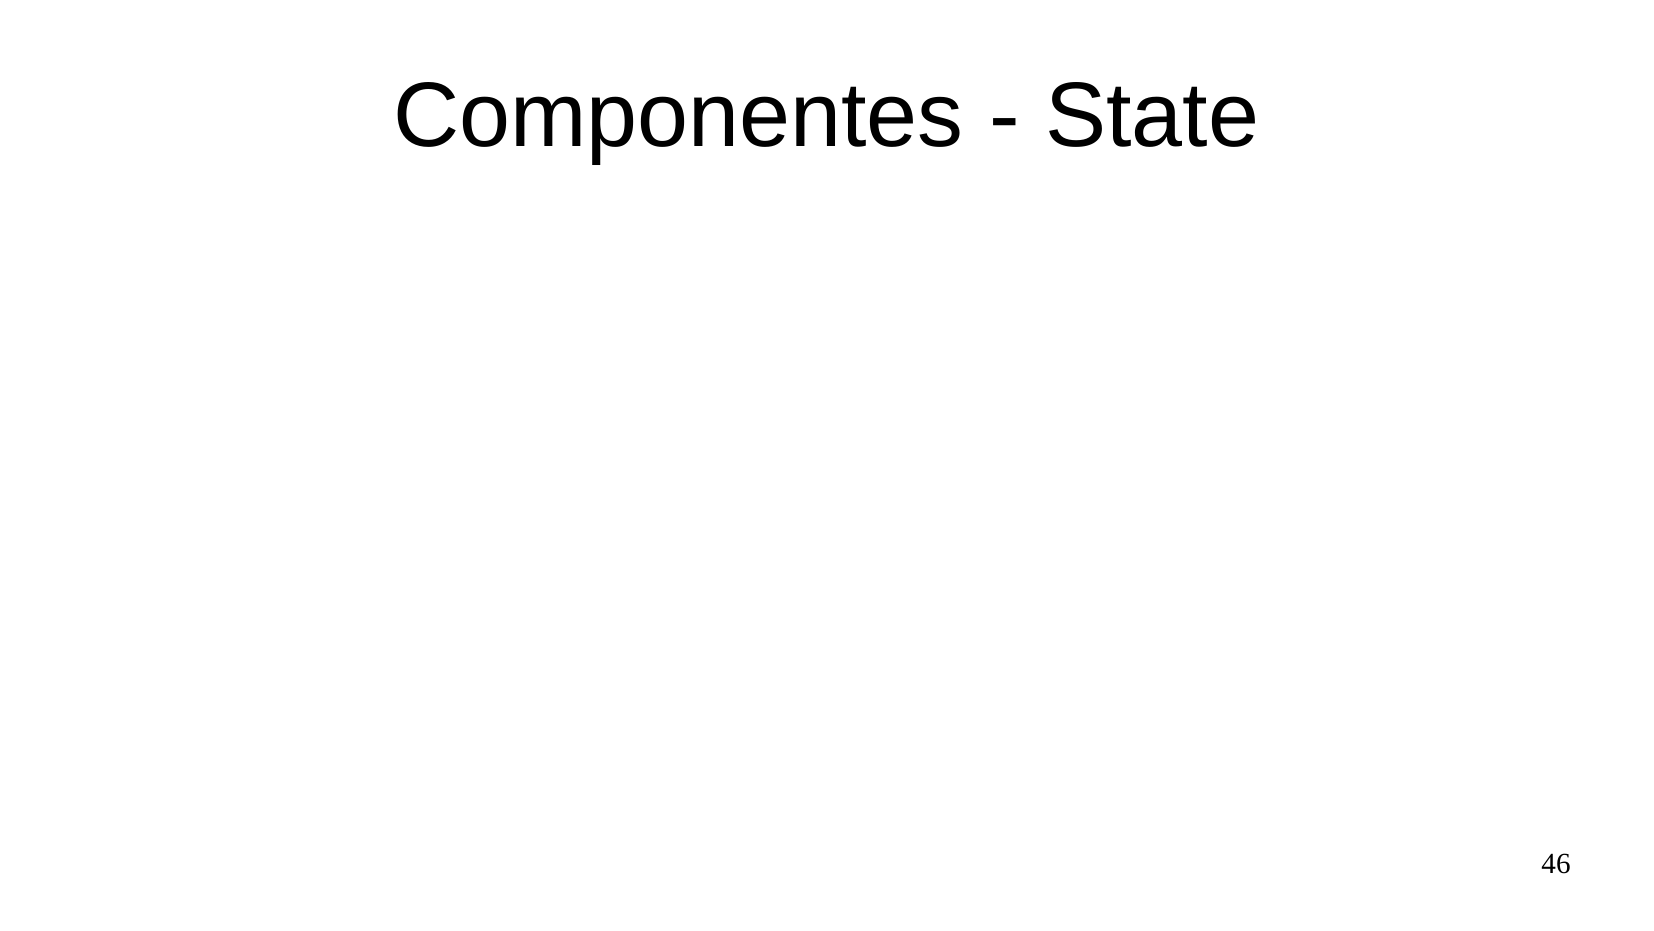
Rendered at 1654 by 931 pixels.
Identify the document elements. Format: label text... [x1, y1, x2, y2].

title Componentes - State [82, 37, 1571, 193]
